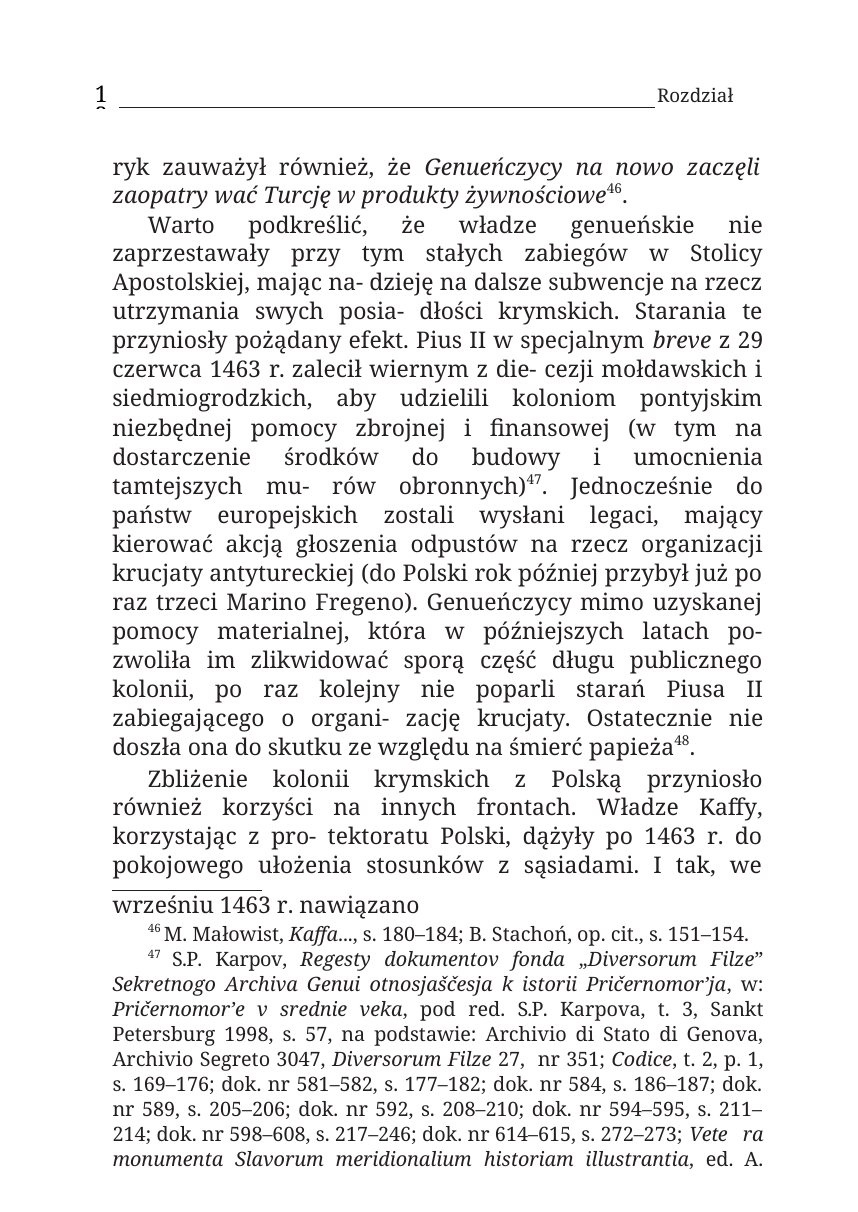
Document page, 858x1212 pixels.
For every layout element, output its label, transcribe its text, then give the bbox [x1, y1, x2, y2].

text ryk zauważył również, że Genueńczycy na nowo zaczęli zaopatry­ wać Turcję w produkty żywnościowe46. [112, 152, 763, 210]
text 46 M. Małowist, Kaffa..., s. 180–184; B. Stachoń, op. cit., s. 151–154. [148, 921, 774, 946]
text Warto podkreślić, że władze genueńskie nie zaprzestawały przy tym stałych zabiegów w Stolicy Apostolskiej, mając na- dzieję na dalsze subwencje na rzecz utrzymania swych posia- dłości krymskich. Starania te przyniosły pożądany efekt. Pius II w specjalnym breve z 29 czerwca 1463 r. zalecił wiernym z die- cezji mołdawskich i siedmiogrodzkich, aby udzielili koloniom pontyjskim niezbędnej pomocy zbrojnej i finansowej (w tym na dostarczenie środków do budowy i umocnienia tamtejszych mu- rów obronnych)47. Jednocześnie do państw europejskich zostali wysłani legaci, mający kierować akcją głoszenia odpustów na rzecz organizacji krucjaty antytureckiej (do Polski rok później przybył już po raz trzeci Marino Fregeno). Genueńczycy mimo uzyskanej pomocy materialnej, która w późniejszych latach po- zwoliła im zlikwidować sporą część długu publicznego kolonii, po raz kolejny nie poparli starań Piusa II zabiegającego o organi- zację krucjaty. Ostatecznie nie doszła ona do skutku ze względu na śmierć papieża48. [112, 210, 763, 762]
text Zbliżenie kolonii krymskich z Polską przyniosło również korzyści na innych frontach. Władze Kaffy, korzystając z pro- tektoratu Polski, dążyły po 1463 r. do pokojowego ułożenia stosunków z sąsiadami. I tak, we wrześniu 1463 r. nawiązano [112, 764, 763, 920]
text 47 S.P. Karpov, Regesty dokumentov fonda „Diversorum Filze” Sekretnogo Archiva Genui otnosjaščesja k istorii Pričernomor’ja, w: Pričernomor’e v srednie veka, pod red. S.P. Karpova, t. 3, Sankt Petersburg 1998, s. 57, na podstawie: Archivio di Stato di Genova, Archivio Segreto 3047, Diversorum Filze 27, nr 351; Codice, t. 2, p. 1, s. 169–176; dok. nr 581–582, s. 177–182; dok. nr 584, s. 186–187; dok. nr 589, s. 205–206; dok. nr 592, s. 208–210; dok. nr 594–595, s. 211–214; dok. nr 598–608, s. 217–246; dok. nr 614–615, s. 272–273; Vete­ ra monumenta Slavorum meridionalium historiam illustrantia, ed. A. [112, 947, 763, 1173]
